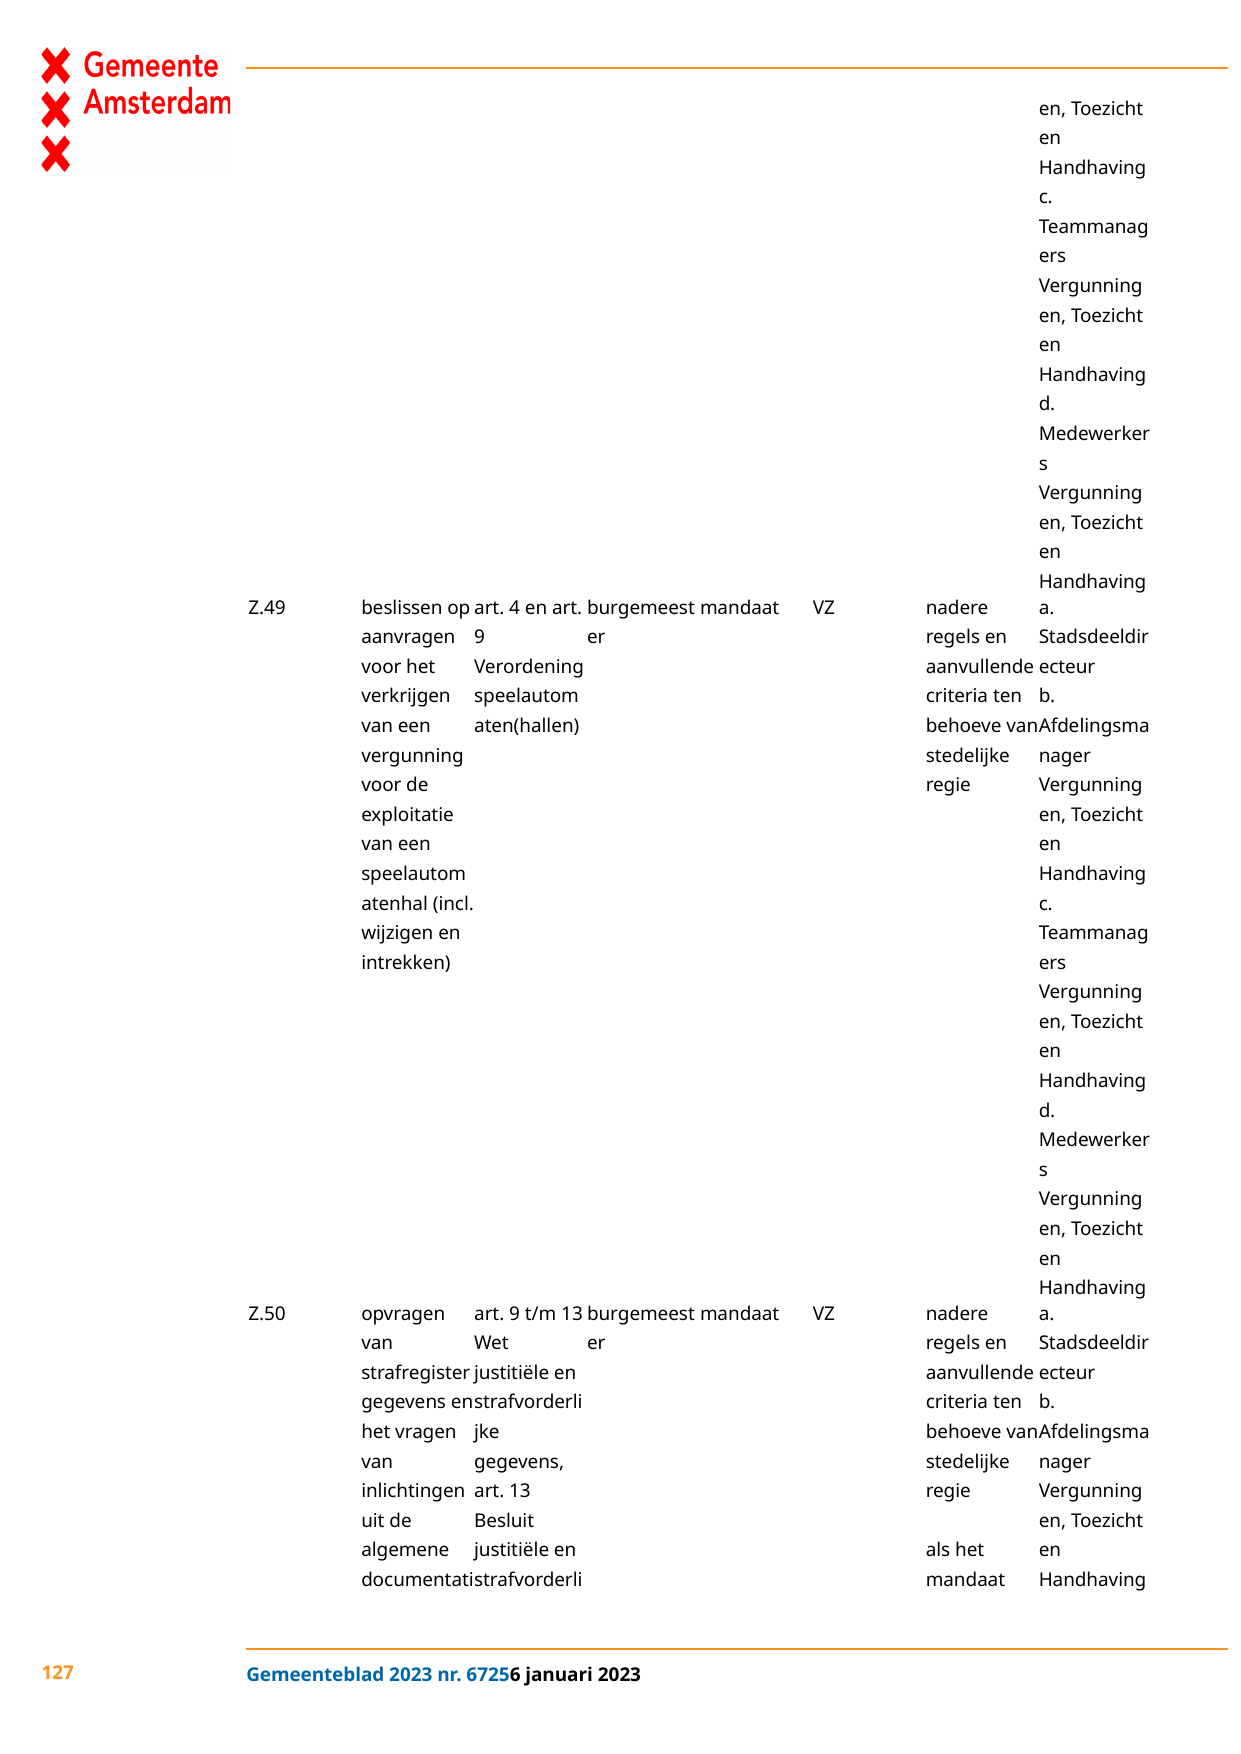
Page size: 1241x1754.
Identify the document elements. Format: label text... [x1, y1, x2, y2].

table_cell a. Stadsdeeldirecteur b. Afdelingsmanager Vergunningen, Toezicht en Handhaving [1039, 1300, 1152, 1592]
table_cell opvragen van strafregistergegevens en het vragen van inlichtingen uit de algemene documentati [361, 1300, 474, 1592]
table_cell nadere regels en aanvullende criteria ten behoeve van stedelijke regie als het mandaat [926, 1300, 1038, 1592]
table_cell [813, 95, 926, 594]
table_cell beslissen op aanvragen voor het verkrijgen van een vergunning voor de exploitatie van een speelautomatenhal (incl. wijzigen en intrekken) [361, 594, 474, 1300]
table_cell VZ [813, 1300, 926, 1592]
table_cell a. Stadsdeeldirecteur b. Afdelingsmanager Vergunningen, Toezicht en Handhaving c. Teammanagers Vergunningen, Toezicht en Handhaving d. Medewerkers Vergunningen, Toezicht en Handhaving [1039, 594, 1152, 1300]
table_cell en, Toezicht en Handhaving c. Teammanagers Vergunningen, Toezicht en Handhavingd. Medewerkers Vergunningen, Toezicht en Handhaving [1039, 95, 1152, 594]
table_cell art. 4 en art. 9 Verordening speelautomaten(hallen) [474, 594, 587, 1300]
table_cell burgemeester [587, 1300, 700, 1592]
table_cell [361, 95, 474, 594]
table_cell [248, 95, 361, 594]
picture [41, 47, 231, 172]
table_cell [926, 95, 1038, 594]
table_cell Z.50 [248, 1300, 361, 1592]
table_cell mandaat [700, 594, 813, 1300]
table_cell art. 9 t/m 13 Wet justitiële en strafvorderlijke gegevens, art. 13 Besluit justitiële en strafvorderli [474, 1300, 587, 1592]
table_cell burgemeester [587, 594, 700, 1300]
table_cell nadere regels en aanvullende criteria ten behoeve van stedelijke regie [926, 594, 1038, 1300]
table_cell Z.49 [248, 594, 361, 1300]
table_cell [587, 95, 700, 594]
table_cell [474, 95, 587, 594]
table_cell VZ [813, 594, 926, 1300]
table_cell mandaat [700, 1300, 813, 1592]
table_cell [700, 95, 813, 594]
